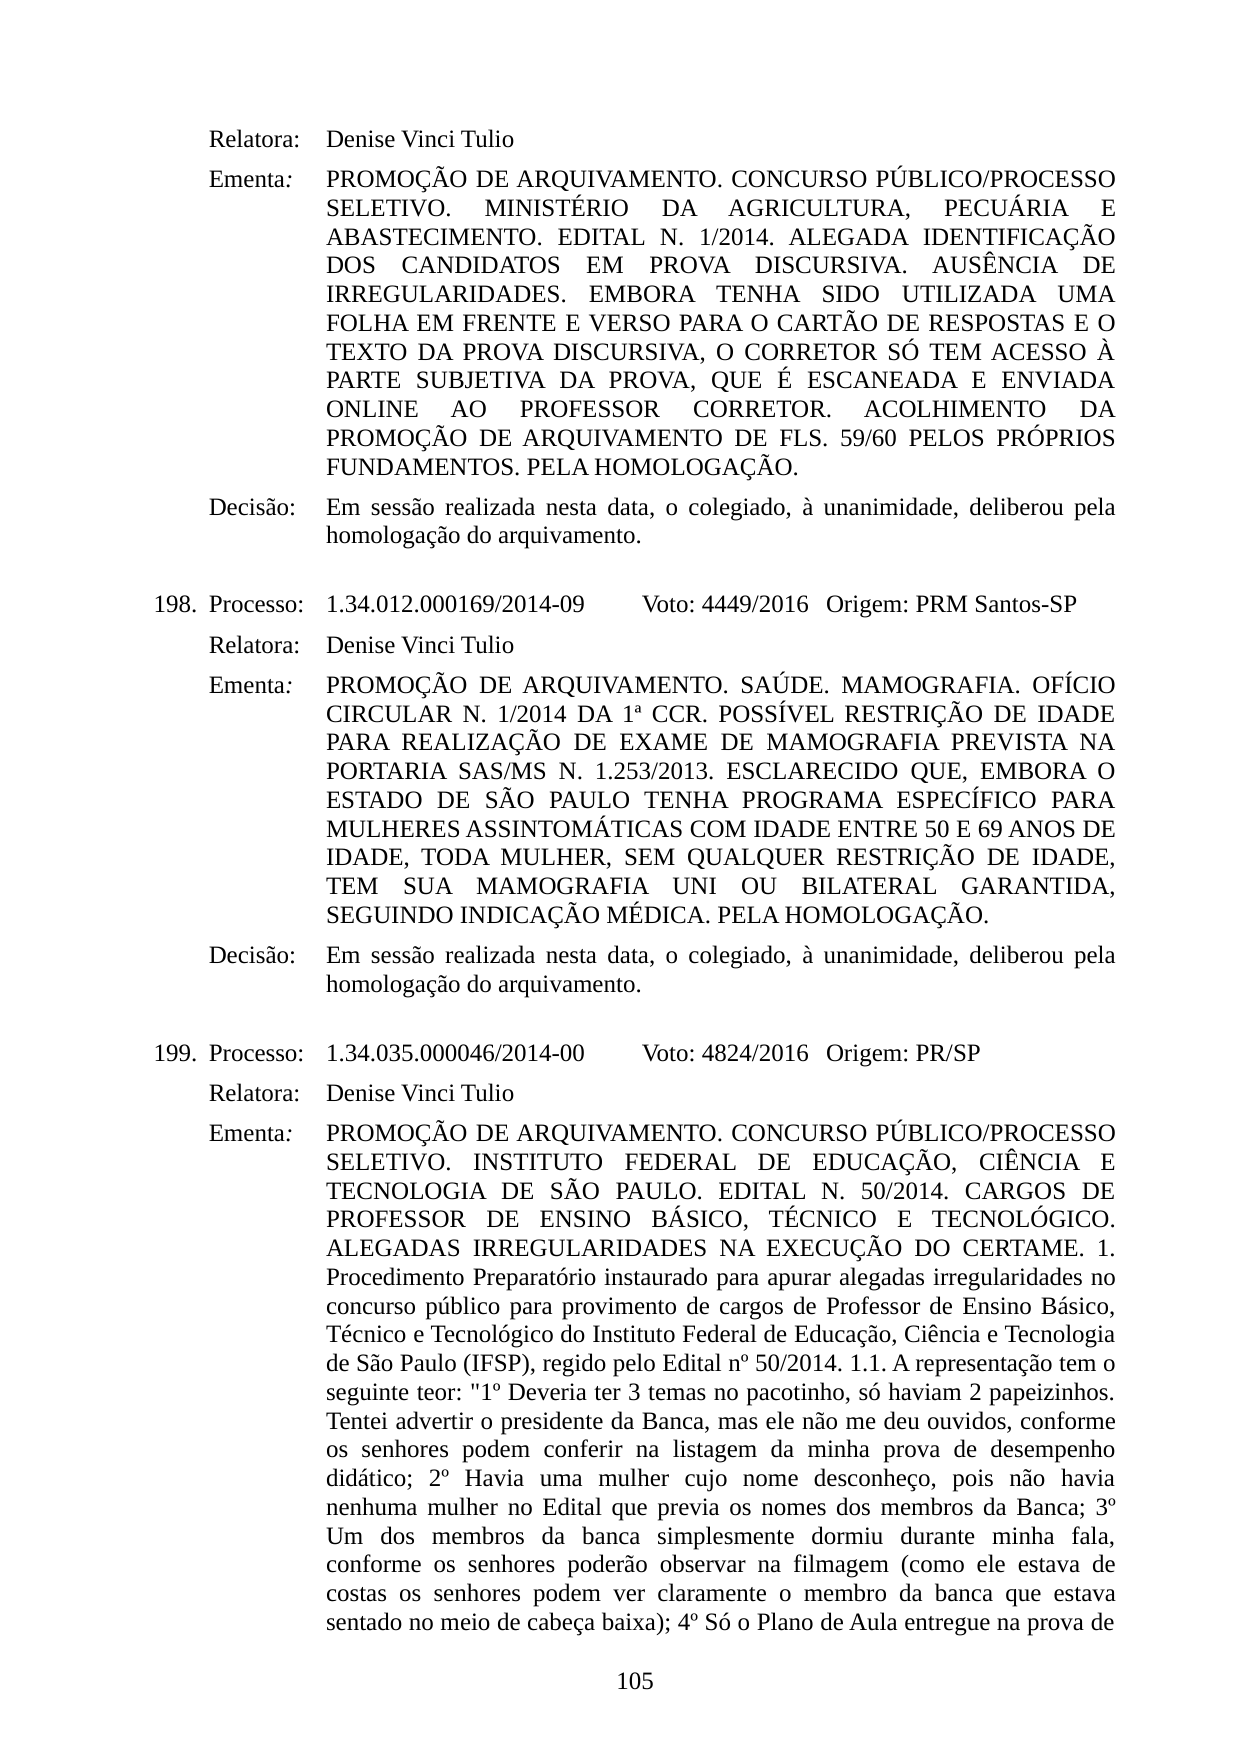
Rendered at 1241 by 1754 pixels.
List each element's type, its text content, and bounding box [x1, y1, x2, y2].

table_cell Decisão: [203, 486, 320, 555]
table_cell Em sessão realizada nesta data, o colegiado, à unanimidade, deliberou pela homologação do arquivamento. [320, 934, 1122, 1003]
table_header 198. [148, 584, 203, 624]
table_cell [148, 118, 203, 158]
table_cell Relatora: [203, 624, 320, 664]
table_cell Ementa: [203, 664, 320, 934]
table_header Voto: 4449/2016 [636, 584, 820, 624]
table_cell Decisão: [203, 934, 320, 1003]
table_cell [148, 158, 203, 486]
table_cell PROMOÇÃO DE ARQUIVAMENTO. CONCURSO PÚBLICO/PROCESSO SELETIVO. INSTITUTO FEDERAL DE EDUCAÇÃO, CIÊNCIA E TECNOLOGIA DE SÃO PAULO. EDITAL N. 50/2014. CARGOS DE PROFESSOR DE ENSINO BÁSICO, TÉCNICO E TECNOLÓGICO. ALEGADAS IRREGULARIDADES NA EXECUÇÃO DO CERTAME. 1. Procedimento Preparatório instaurado para apurar alegadas irregularidades no concurso público para provimento de cargos de Professor de Ensino Básico, Técnico e Tecnológico do Instituto Federal de Educação, Ciência e Tecnologia de São Paulo (IFSP), regido pelo Edital nº 50/2014. 1.1. A representação tem o seguinte teor: "1º Deveria ter 3 temas no pacotinho, só haviam 2 papeizinhos. Tentei advertir o presidente da Banca, mas ele não me deu ouvidos, conforme os senhores podem conferir na listagem da minha prova de desempenho didático; 2º Havia uma mulher cujo nome desconheço, pois não havia nenhuma mulher no Edital que previa os nomes dos membros da Banca; 3º Um dos membros da banca simplesmente dormiu durante minha fala, conforme os senhores poderão observar na filmagem (como ele estava de costas os senhores podem ver claramente o membro da banca que estava sentado no meio de cabeça baixa); 4º Só o Plano de Aula entregue na prova de [320, 1113, 1122, 1641]
table_cell [148, 624, 203, 664]
table_header Origem: PRM Santos-SP [820, 584, 1122, 624]
table_header 199. [148, 1032, 203, 1072]
table_cell Ementa: [203, 1113, 320, 1641]
table_cell Em sessão realizada nesta data, o colegiado, à unanimidade, deliberou pela homologação do arquivamento. [320, 486, 1122, 555]
table_header 1.34.012.000169/2014-09 [320, 584, 636, 624]
table_cell PROMOÇÃO DE ARQUIVAMENTO. SAÚDE. MAMOGRAFIA. OFÍCIO CIRCULAR N. 1/2014 DA 1ª CCR. POSSÍVEL RESTRIÇÃO DE IDADE PARA REALIZAÇÃO DE EXAME DE MAMOGRAFIA PREVISTA NA PORTARIA SAS/MS N. 1.253/2013. ESCLARECIDO QUE, EMBORA O ESTADO DE SÃO PAULO TENHA PROGRAMA ESPECÍFICO PARA MULHERES ASSINTOMÁTICAS COM IDADE ENTRE 50 E 69 ANOS DE IDADE, TODA MULHER, SEM QUALQUER RESTRIÇÃO DE IDADE, TEM SUA MAMOGRAFIA UNI OU BILATERAL GARANTIDA, SEGUINDO INDICAÇÃO MÉDICA. PELA HOMOLOGAÇÃO. [320, 664, 1122, 934]
table_cell [148, 664, 203, 934]
table_cell Denise Vinci Tulio [320, 118, 1122, 158]
table_header 1.34.035.000046/2014-00 [320, 1032, 636, 1072]
table_cell PROMOÇÃO DE ARQUIVAMENTO. CONCURSO PÚBLICO/PROCESSO SELETIVO. MINISTÉRIO DA AGRICULTURA, PECUÁRIA E ABASTECIMENTO. EDITAL N. 1/2014. ALEGADA IDENTIFICAÇÃO DOS CANDIDATOS EM PROVA DISCURSIVA. AUSÊNCIA DE IRREGULARIDADES. EMBORA TENHA SIDO UTILIZADA UMA FOLHA EM FRENTE E VERSO PARA O CARTÃO DE RESPOSTAS E O TEXTO DA PROVA DISCURSIVA, O CORRETOR SÓ TEM ACESSO À PARTE SUBJETIVA DA PROVA, QUE É ESCANEADA E ENVIADA ONLINE AO PROFESSOR CORRETOR. ACOLHIMENTO DA PROMOÇÃO DE ARQUIVAMENTO DE FLS. 59/60 PELOS PRÓPRIOS FUNDAMENTOS. PELA HOMOLOGAÇÃO. [320, 158, 1122, 486]
table_cell Relatora: [203, 118, 320, 158]
table_header Processo: [203, 584, 320, 624]
table_cell [148, 486, 203, 555]
table_cell [148, 1113, 203, 1641]
table_header Voto: 4824/2016 [636, 1032, 820, 1072]
table_cell Denise Vinci Tulio [320, 1072, 1122, 1112]
table_cell Denise Vinci Tulio [320, 624, 1122, 664]
table_header Origem: PR/SP [820, 1032, 1122, 1072]
table_cell Relatora: [203, 1072, 320, 1112]
table_cell Ementa: [203, 158, 320, 486]
table_cell [148, 1072, 203, 1112]
table_header Processo: [203, 1032, 320, 1072]
table_cell [148, 934, 203, 1003]
